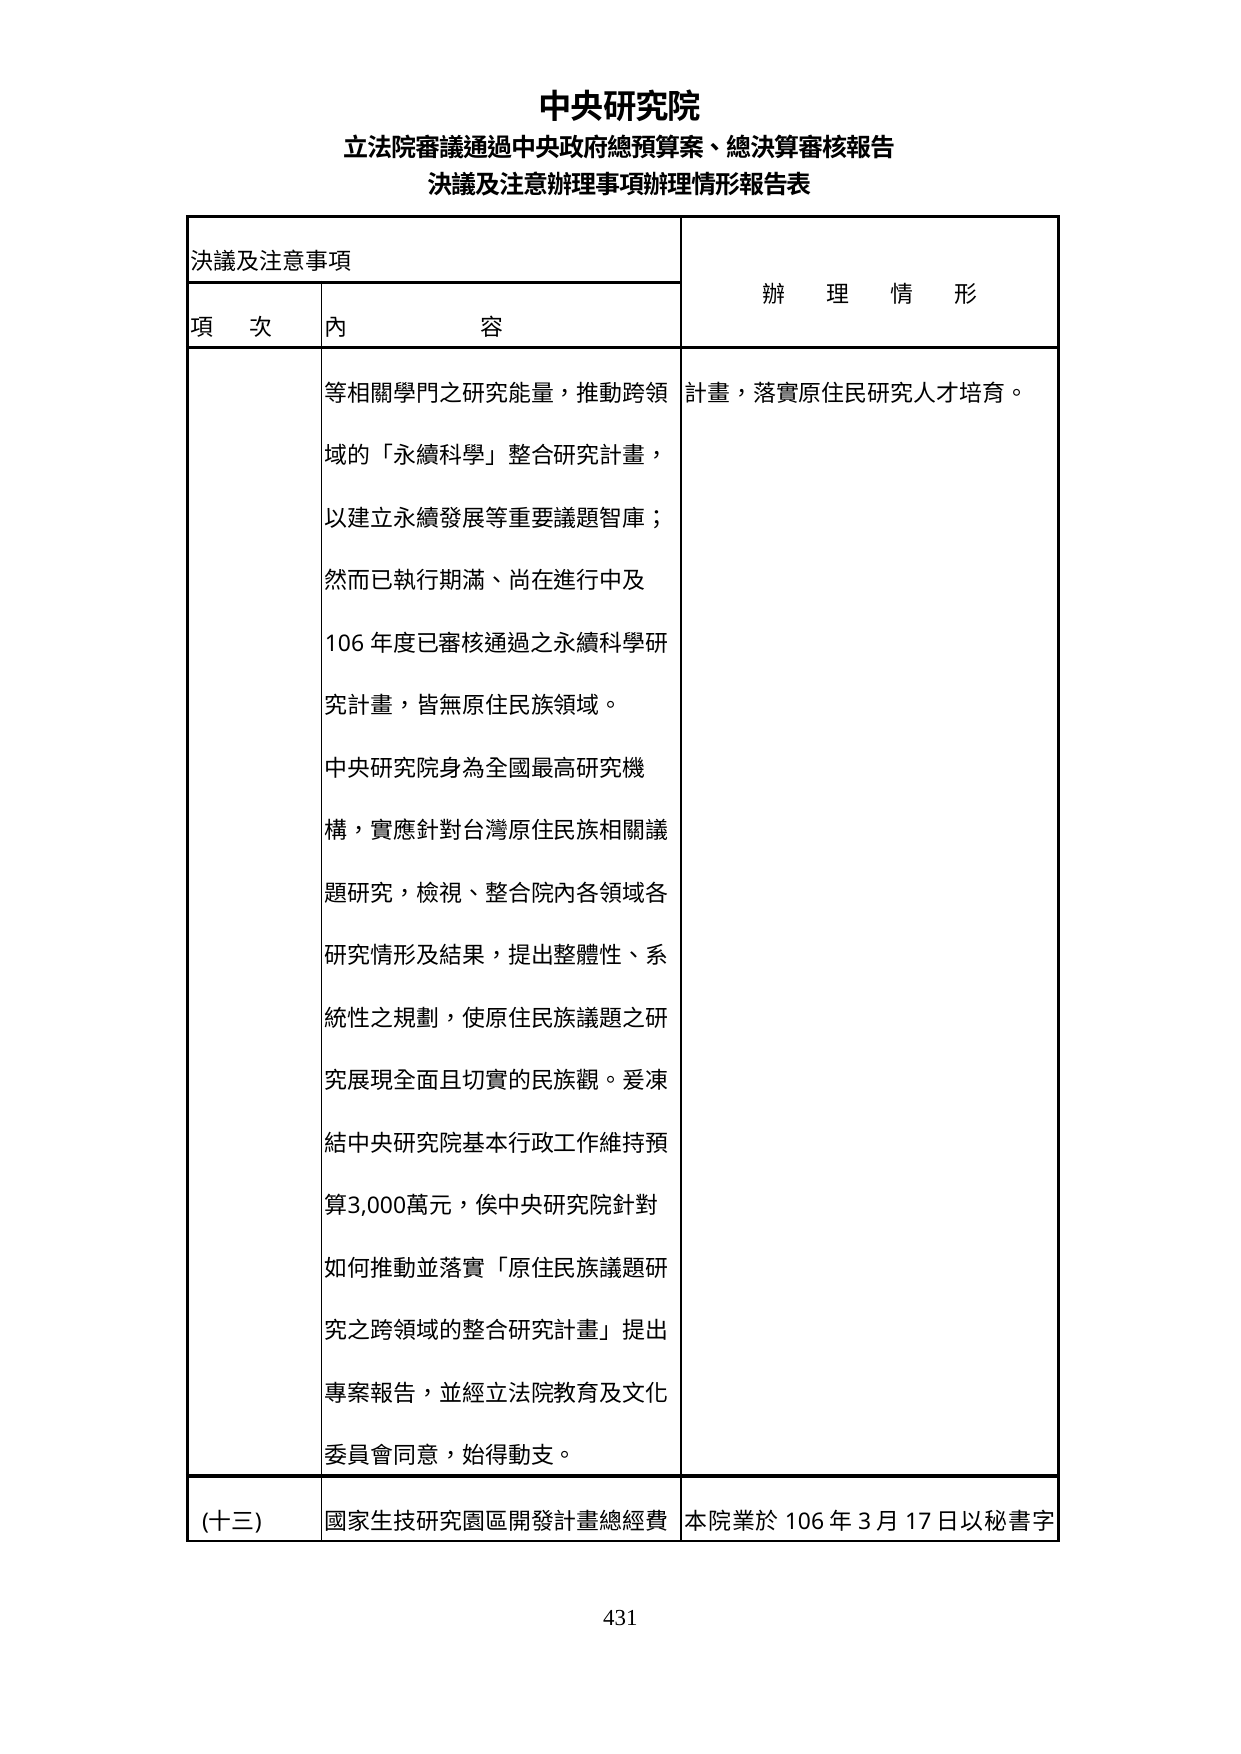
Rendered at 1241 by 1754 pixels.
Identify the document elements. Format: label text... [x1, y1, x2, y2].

table_header 辦 理 情 形 [682, 218, 1057, 346]
table_cell [189, 349, 321, 1474]
table_cell 本院業於106年3月17日以秘書字 [682, 1478, 1057, 1540]
table_cell 等相關學門之研究能量，推動跨領域的「永續科學」整合研究計畫，以建立永續發展等重要議題智庫；然而已執行期滿、尚在進行中及106 年度已審核通過之永續科學研究計畫，皆無原住民族領域。 中央研究院身為全國最高研究機構，實應針對台灣原住民族相關議題研究，檢視、整合院內各領域各研究情形及結果，提出整體性、系統性之規劃，使原住民族議題之研究展現全面且切實的民族觀。爰凍結中央研究院基本行政工作維持預算3,000萬元，俟中央研究院針對如何推動並落實「原住民族議題研究之跨領域的整合研究計畫」提出專案報告，並經立法院教育及文化委員會同意，始得動支。 [322, 349, 680, 1474]
table_cell (十三) [189, 1478, 321, 1540]
table_header 決議及注意事項 [189, 218, 680, 281]
table_cell 國家生技研究園區開發計畫總經費 [322, 1478, 680, 1540]
table_cell 計畫，落實原住民研究人才培育。 [682, 349, 1057, 1474]
table_cell 項 次 [189, 284, 321, 346]
table_cell 內 容 [322, 284, 680, 346]
